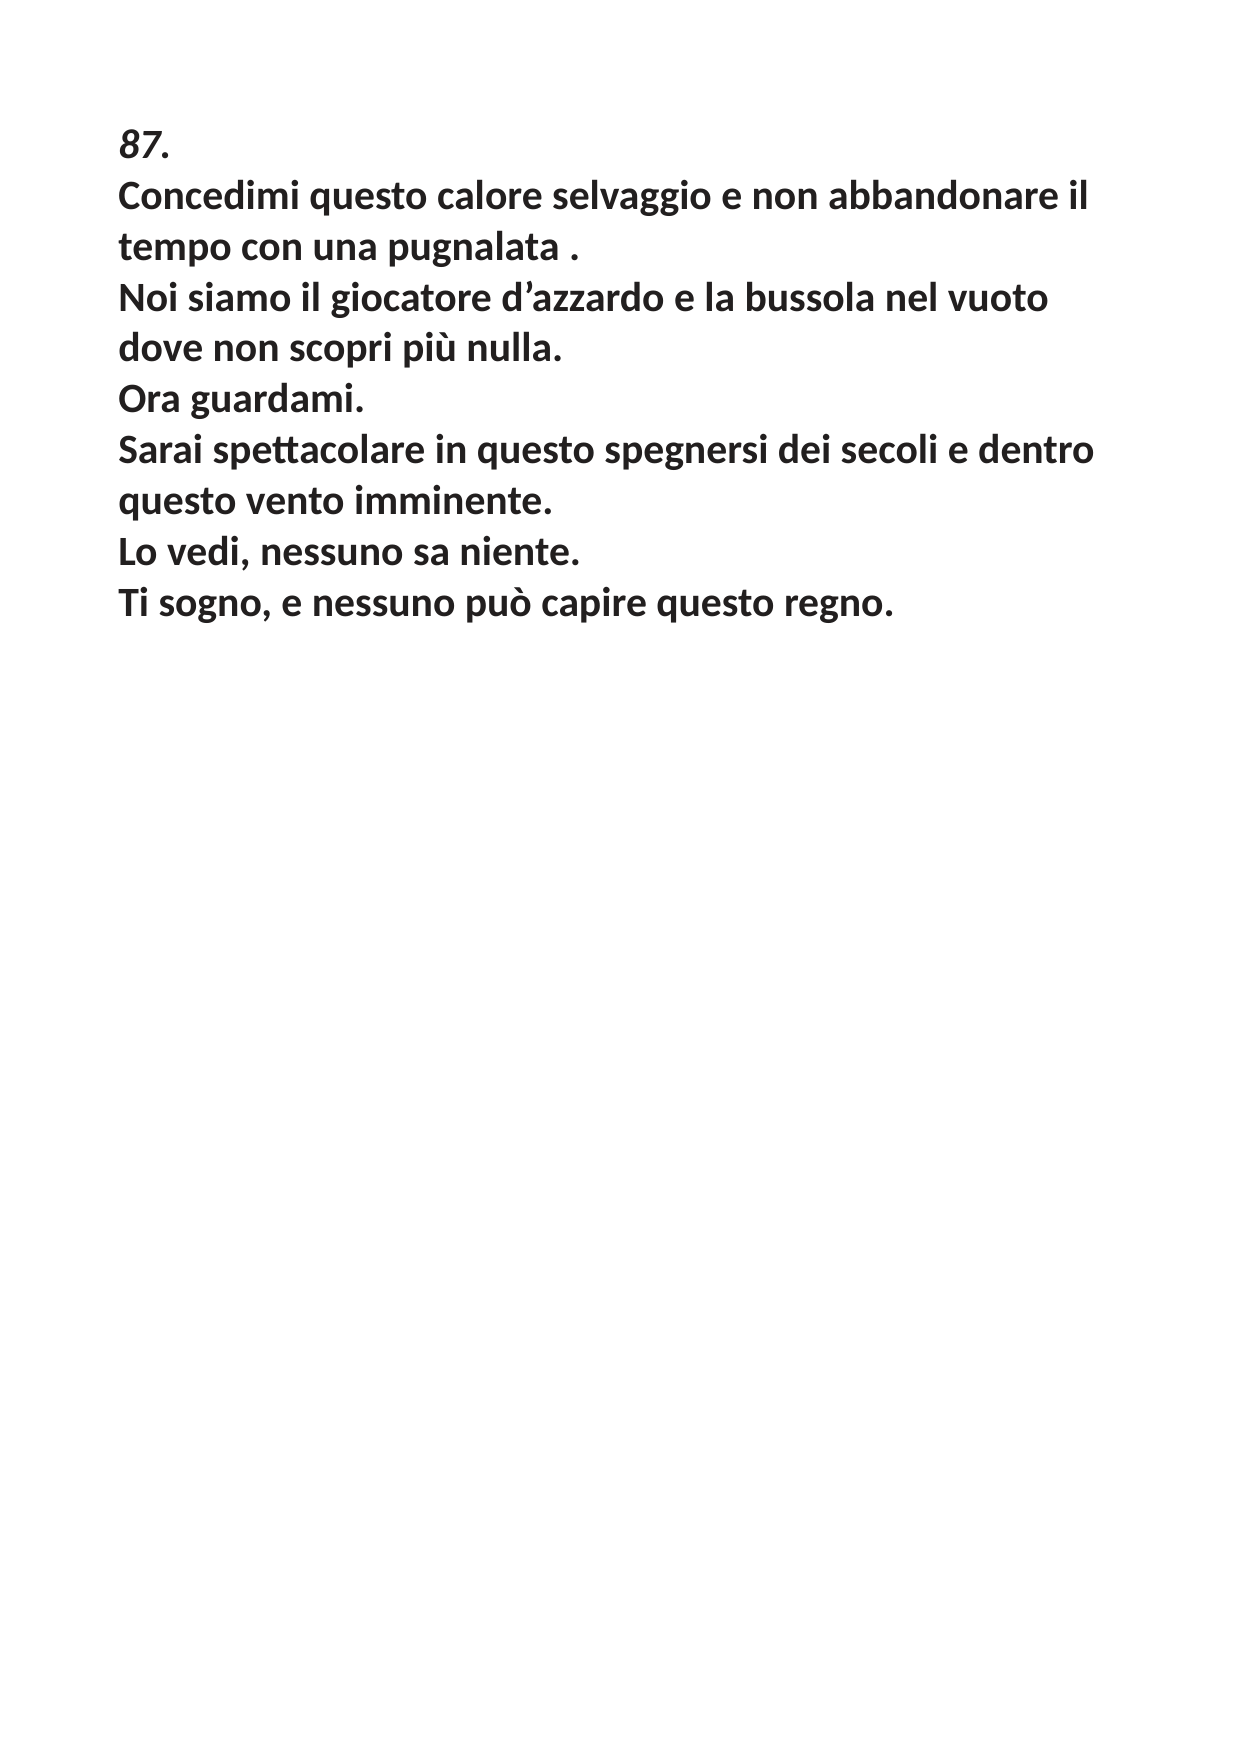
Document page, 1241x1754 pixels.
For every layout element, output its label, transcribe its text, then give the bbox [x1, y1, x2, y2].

text 87. [118, 118, 1122, 169]
text Ora guardami. [118, 372, 1122, 423]
text Noi siamo il giocatore d’azzardo e la bussola nel vuoto dove non scopri più nulla. [118, 271, 1122, 372]
text Ti sogno, e nessuno può capire questo regno. [118, 576, 1122, 626]
text Concedimi questo calore selvaggio e non abbandonare il tempo con una pugnalata . [118, 169, 1122, 271]
text Sarai spettacolare in questo spegnersi dei secoli e dentro questo vento imminente. [118, 423, 1122, 525]
text Lo vedi, nessuno sa niente. [118, 525, 1122, 576]
